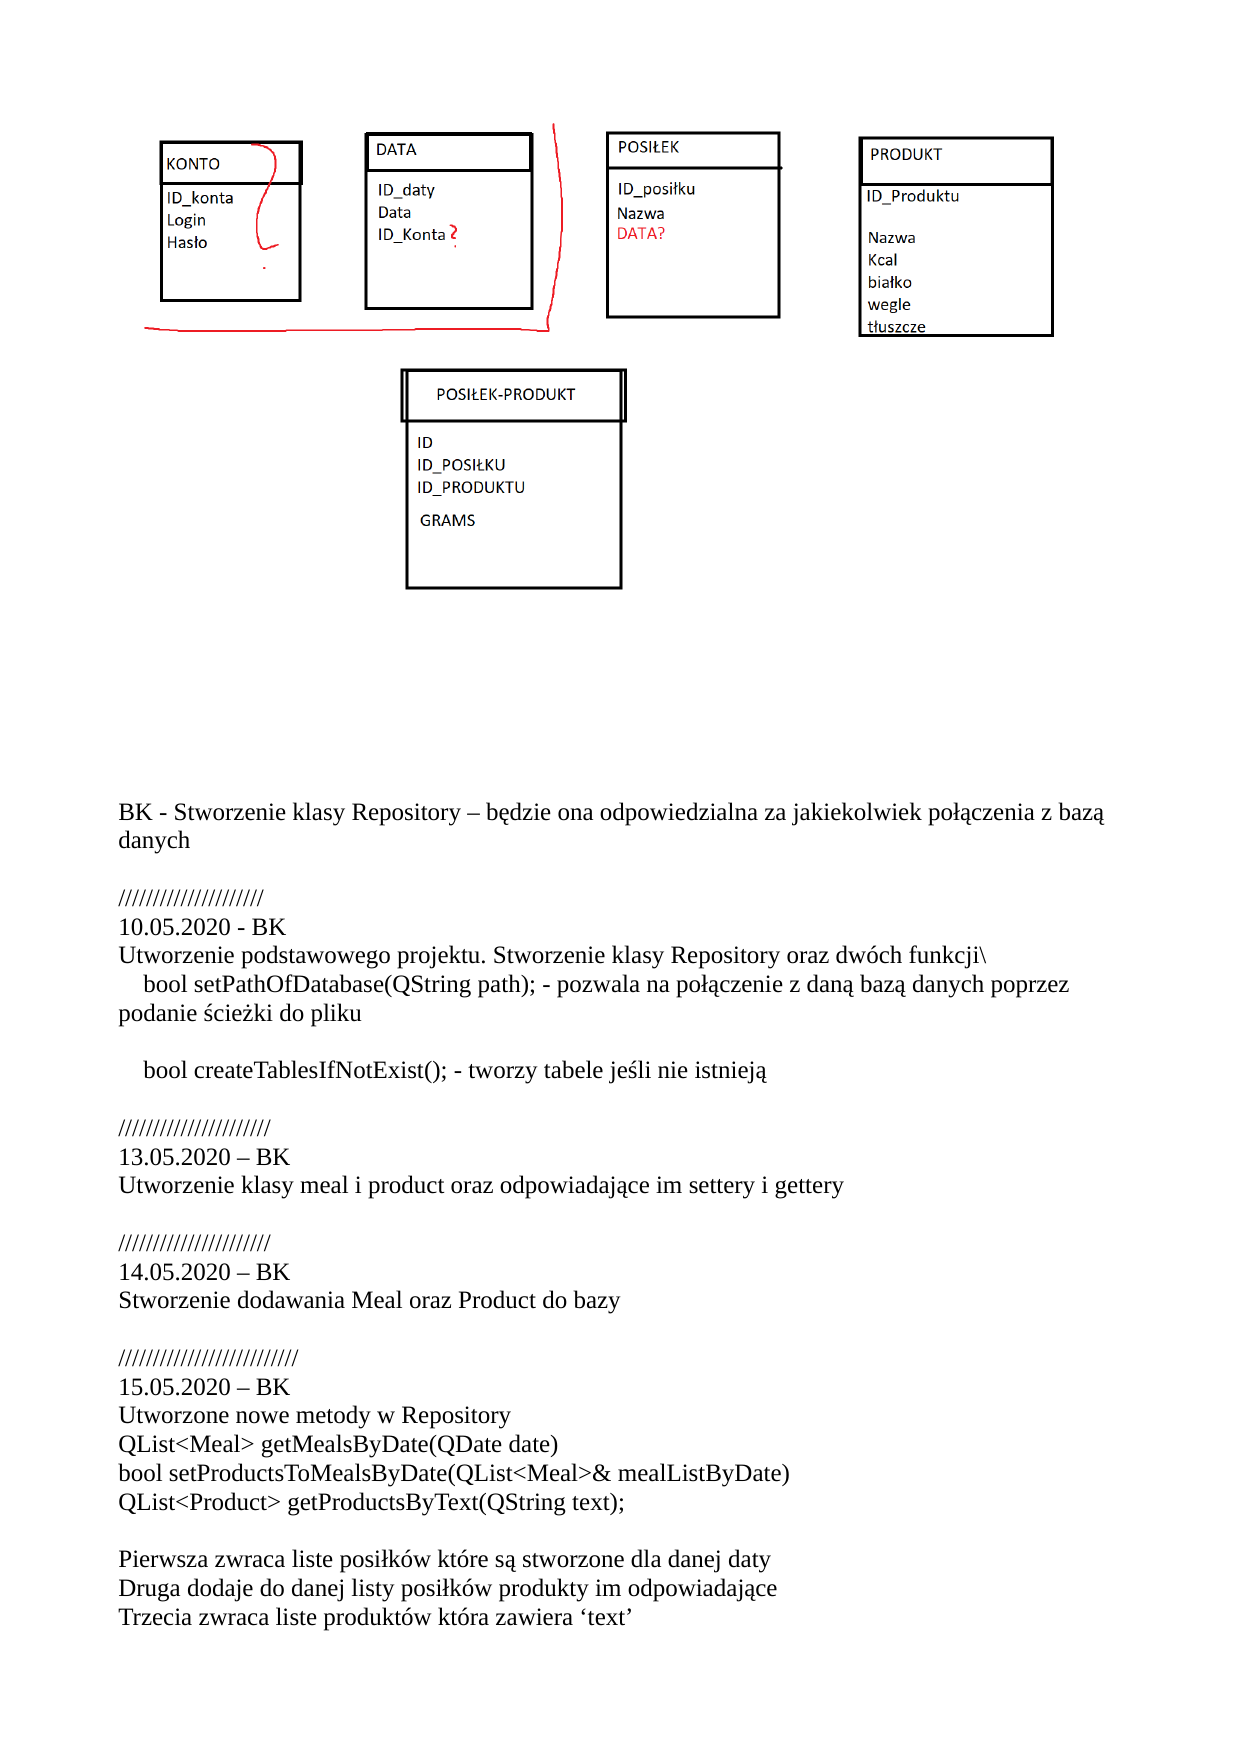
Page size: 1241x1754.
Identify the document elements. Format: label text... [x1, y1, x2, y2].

text ///////////////////// [118, 883, 1122, 912]
text bool createTablesIfNotExist(); - tworzy tabele jeśli nie istnieją [118, 1055, 1122, 1084]
text QList<Product> getProductsByText(QString text); [118, 1487, 1122, 1515]
text 10.05.2020 - BK [118, 912, 1122, 940]
text bool setProductsToMealsByDate(QList<Meal>& mealListByDate) [118, 1458, 1122, 1487]
text Utworzenie podstawowego projektu. Stworzenie klasy Repository oraz dwóch funkcji\ [118, 940, 1122, 969]
text bool setPathOfDatabase(QString path); - pozwala na połączenie z daną bazą danych poprzez podanie ścieżki do pliku [118, 969, 1122, 1027]
picture [118, 118, 1123, 711]
text ////////////////////// [118, 1113, 1122, 1142]
text ////////////////////// [118, 1228, 1122, 1257]
text Pierwsza zwraca liste posiłków które są stworzone dla danej daty [118, 1544, 1122, 1573]
text 14.05.2020 – BK [118, 1257, 1122, 1285]
text 15.05.2020 – BK [118, 1372, 1122, 1400]
text QList<Meal> getMealsByDate(QDate date) [118, 1429, 1122, 1458]
text 13.05.2020 – BK [118, 1142, 1122, 1170]
text Trzecia zwraca liste produktów która zawiera ‘text’ [118, 1602, 1122, 1630]
text Druga dodaje do danej listy posiłków produkty im odpowiadające [118, 1573, 1122, 1602]
text Utworzenie klasy meal i product oraz odpowiadające im settery i gettery [118, 1170, 1122, 1199]
text BK - Stworzenie klasy Repository – będzie ona odpowiedzialna za jakiekolwiek połączenia z bazą danych [118, 797, 1122, 854]
text Stworzenie dodawania Meal oraz Product do bazy [118, 1285, 1122, 1314]
text Utworzone nowe metody w Repository [118, 1400, 1122, 1429]
text ////////////////////////// [118, 1343, 1122, 1372]
